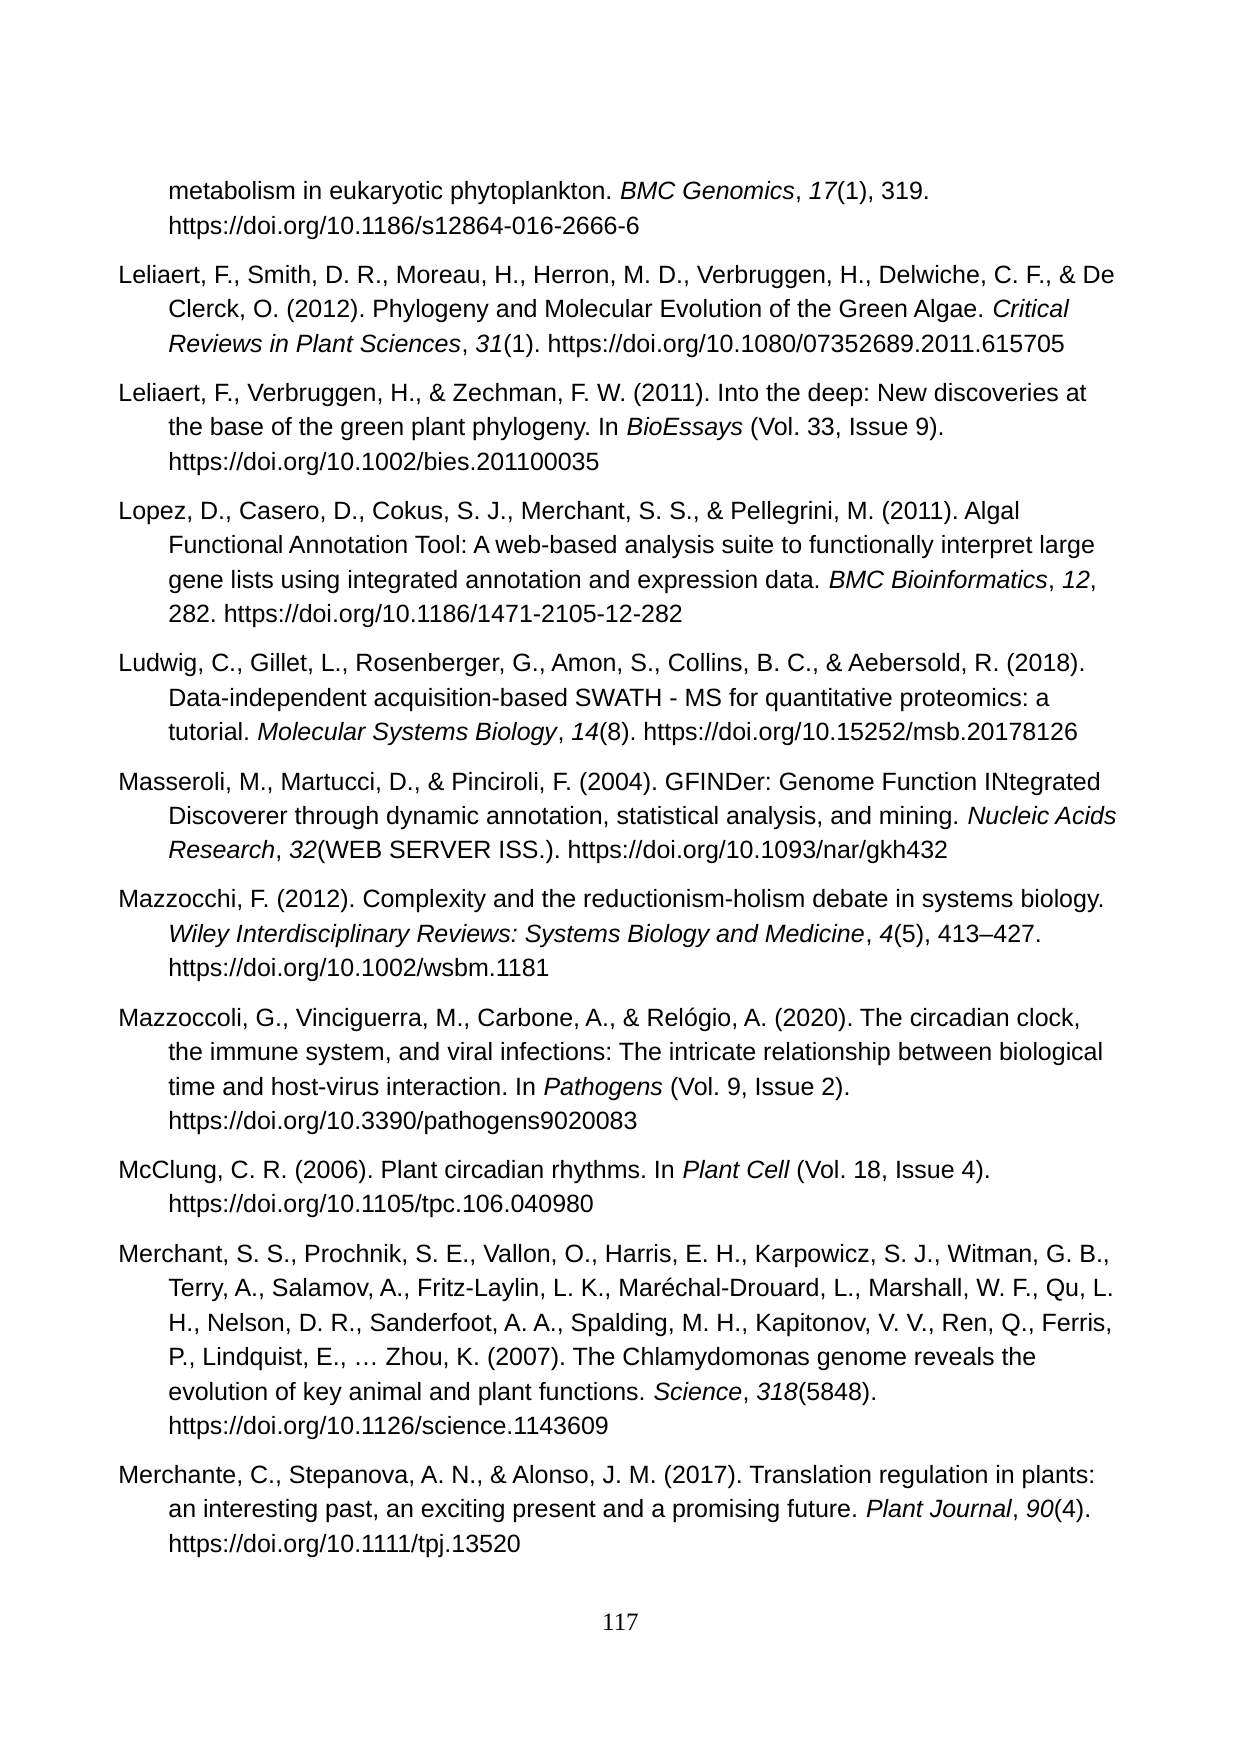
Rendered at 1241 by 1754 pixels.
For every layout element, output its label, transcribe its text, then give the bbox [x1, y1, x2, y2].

text Masseroli, M., Martucci, D., & Pinciroli, F. (2004). GFINDer: Genome Function INtegrated Discoverer through dynamic annotation, statistical analysis, and mining. Nucleic Acids Research, 32(WEB SERVER ISS.). https://doi.org/10.1093/nar/gkh432 [118, 766, 1122, 864]
text Ludwig, C., Gillet, L., Rosenberger, G., Amon, S., Collins, B. C., & Aebersold, R. (2018). Data‐independent acquisition‐based SWATH ‐ MS for quantitative proteomics: a tutorial. Molecular Systems Biology, 14(8). https://doi.org/10.15252/msb.20178126 [118, 648, 1122, 746]
text Mazzoccoli, G., Vinciguerra, M., Carbone, A., & Relógio, A. (2020). The circadian clock, the immune system, and viral infections: The intricate relationship between biological time and host-virus interaction. In Pathogens (Vol. 9, Issue 2). https://doi.org/10.3390/pathogens9020083 [118, 1002, 1122, 1135]
text Merchante, C., Stepanova, A. N., & Alonso, J. M. (2017). Translation regulation in plants: an interesting past, an exciting present and a promising future. Plant Journal, 90(4). https://doi.org/10.1111/tpj.13520 [118, 1460, 1122, 1558]
text McClung, C. R. (2006). Plant circadian rhythms. In Plant Cell (Vol. 18, Issue 4). https://doi.org/10.1105/tpc.106.040980 [118, 1155, 1122, 1218]
text Merchant, S. S., Prochnik, S. E., Vallon, O., Harris, E. H., Karpowicz, S. J., Witman, G. B., Terry, A., Salamov, A., Fritz-Laylin, L. K., Maréchal-Drouard, L., Marshall, W. F., Qu, L. H., Nelson, D. R., Sanderfoot, A. A., Spalding, M. H., Kapitonov, V. V., Ren, Q., Ferris, P., Lindquist, E., … Zhou, K. (2007). The Chlamydomonas genome reveals the evolution of key animal and plant functions. Science, 318(5848). https://doi.org/10.1126/science.1143609 [118, 1238, 1122, 1440]
text metabolism in eukaryotic phytoplankton. BMC Genomics, 17(1), 319. https://doi.org/10.1186/s12864-016-2666-6 [118, 176, 1122, 239]
text Lopez, D., Casero, D., Cokus, S. J., Merchant, S. S., & Pellegrini, M. (2011). Algal Functional Annotation Tool: A web-based analysis suite to functionally interpret large gene lists using integrated annotation and expression data. BMC Bioinformatics, 12, 282. https://doi.org/10.1186/1471-2105-12-282 [118, 496, 1122, 628]
text Leliaert, F., Verbruggen, H., & Zechman, F. W. (2011). Into the deep: New discoveries at the base of the green plant phylogeny. In BioEssays (Vol. 33, Issue 9). https://doi.org/10.1002/bies.201100035 [118, 378, 1122, 476]
text Leliaert, F., Smith, D. R., Moreau, H., Herron, M. D., Verbruggen, H., Delwiche, C. F., & De Clerck, O. (2012). Phylogeny and Molecular Evolution of the Green Algae. Critical Reviews in Plant Sciences, 31(1). https://doi.org/10.1080/07352689.2011.615705 [118, 260, 1122, 358]
text Mazzocchi, F. (2012). Complexity and the reductionism-holism debate in systems biology. Wiley Interdisciplinary Reviews: Systems Biology and Medicine, 4(5), 413–427. https://doi.org/10.1002/wsbm.1181 [118, 884, 1122, 982]
